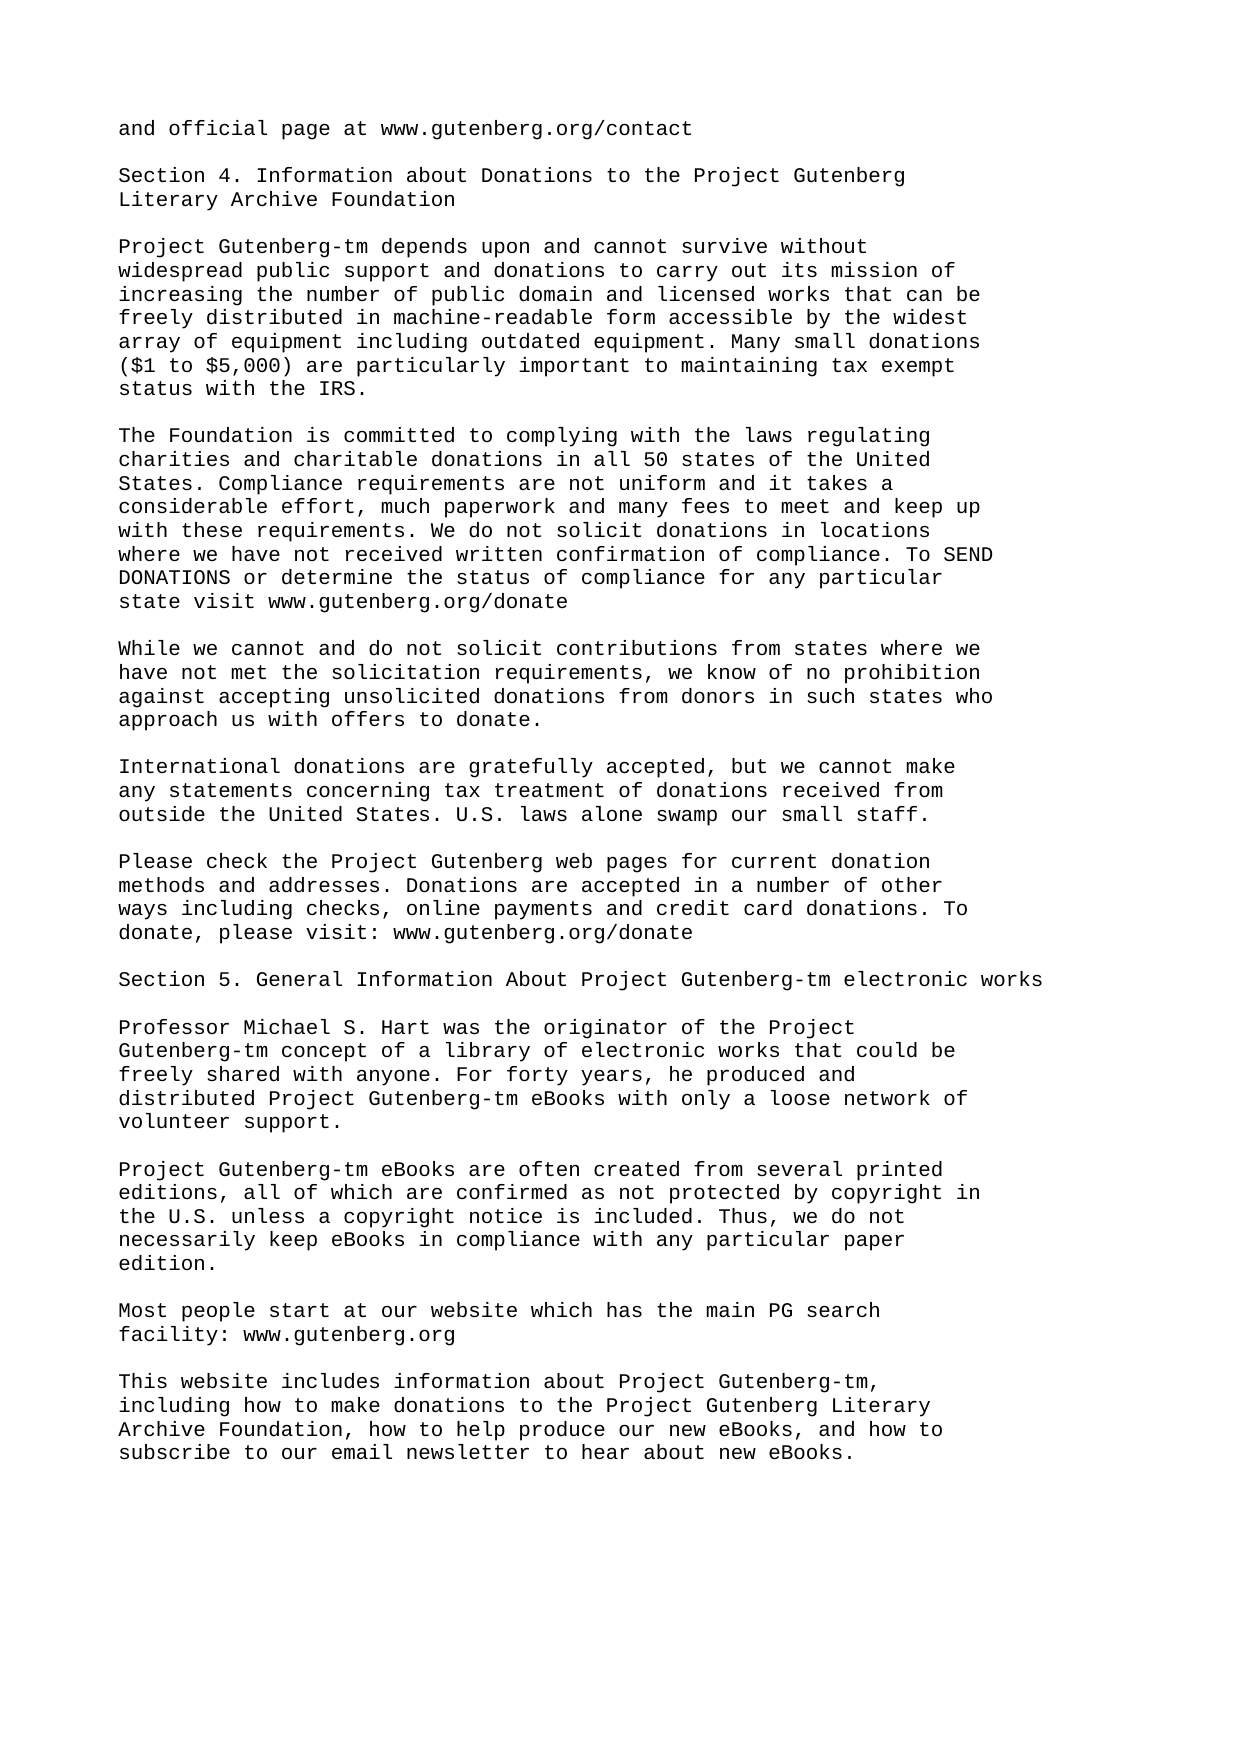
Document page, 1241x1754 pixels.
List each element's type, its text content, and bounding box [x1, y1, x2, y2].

text Section 4. Information about Donations to the Project Gutenberg [118, 165, 1122, 189]
text Please check the Project Gutenberg web pages for current donation [118, 851, 1122, 875]
text freely shared with anyone. For forty years, he produced and [118, 1064, 1122, 1088]
text This website includes information about Project Gutenberg-tm, [118, 1371, 1122, 1395]
text subscribe to our email newsletter to hear about new eBooks. [118, 1442, 1122, 1466]
text considerable effort, much paperwork and many fees to meet and keep up [118, 496, 1122, 520]
text distributed Project Gutenberg-tm eBooks with only a loose network of [118, 1088, 1122, 1111]
text Section 5. General Information About Project Gutenberg-tm electronic works [118, 969, 1122, 993]
text and official page at www.gutenberg.org/contact [118, 118, 1122, 142]
text Gutenberg-tm concept of a library of electronic works that could be [118, 1040, 1122, 1064]
text status with the IRS. [118, 378, 1122, 402]
text approach us with offers to donate. [118, 709, 1122, 733]
text States. Compliance requirements are not uniform and it takes a [118, 473, 1122, 496]
text The Foundation is committed to complying with the laws regulating [118, 426, 1122, 449]
text necessarily keep eBooks in compliance with any particular paper [118, 1229, 1122, 1253]
text volunteer support. [118, 1111, 1122, 1135]
text While we cannot and do not solicit contributions from states where we [118, 638, 1122, 662]
text DONATIONS or determine the status of compliance for any particular [118, 567, 1122, 591]
text facility: www.gutenberg.org [118, 1324, 1122, 1348]
text array of equipment including outdated equipment. Many small donations [118, 331, 1122, 354]
text have not met the solicitation requirements, we know of no prohibition [118, 662, 1122, 686]
text with these requirements. We do not solicit donations in locations [118, 520, 1122, 544]
text outside the United States. U.S. laws alone swamp our small staff. [118, 804, 1122, 827]
text where we have not received written confirmation of compliance. To SEND [118, 544, 1122, 567]
text ($1 to $5,000) are particularly important to maintaining tax exempt [118, 354, 1122, 378]
text Professor Michael S. Hart was the originator of the Project [118, 1017, 1122, 1040]
text Literary Archive Foundation [118, 189, 1122, 213]
text the U.S. unless a copyright notice is included. Thus, we do not [118, 1206, 1122, 1229]
text International donations are gratefully accepted, but we cannot make [118, 757, 1122, 780]
text including how to make donations to the Project Gutenberg Literary [118, 1395, 1122, 1419]
text editions, all of which are confirmed as not protected by copyright in [118, 1182, 1122, 1206]
text increasing the number of public domain and licensed works that can be [118, 284, 1122, 307]
text ways including checks, online payments and credit card donations. To [118, 898, 1122, 922]
text charities and charitable donations in all 50 states of the United [118, 449, 1122, 473]
text widespread public support and donations to carry out its mission of [118, 260, 1122, 284]
text any statements concerning tax treatment of donations received from [118, 780, 1122, 804]
text against accepting unsolicited donations from donors in such states who [118, 686, 1122, 709]
text Archive Foundation, how to help produce our new eBooks, and how to [118, 1419, 1122, 1442]
text Most people start at our website which has the main PG search [118, 1300, 1122, 1324]
text methods and addresses. Donations are accepted in a number of other [118, 875, 1122, 898]
text freely distributed in machine-readable form accessible by the widest [118, 307, 1122, 331]
text edition. [118, 1253, 1122, 1277]
text donate, please visit: www.gutenberg.org/donate [118, 922, 1122, 946]
text state visit www.gutenberg.org/donate [118, 591, 1122, 615]
text Project Gutenberg-tm depends upon and cannot survive without [118, 236, 1122, 260]
text Project Gutenberg-tm eBooks are often created from several printed [118, 1158, 1122, 1182]
